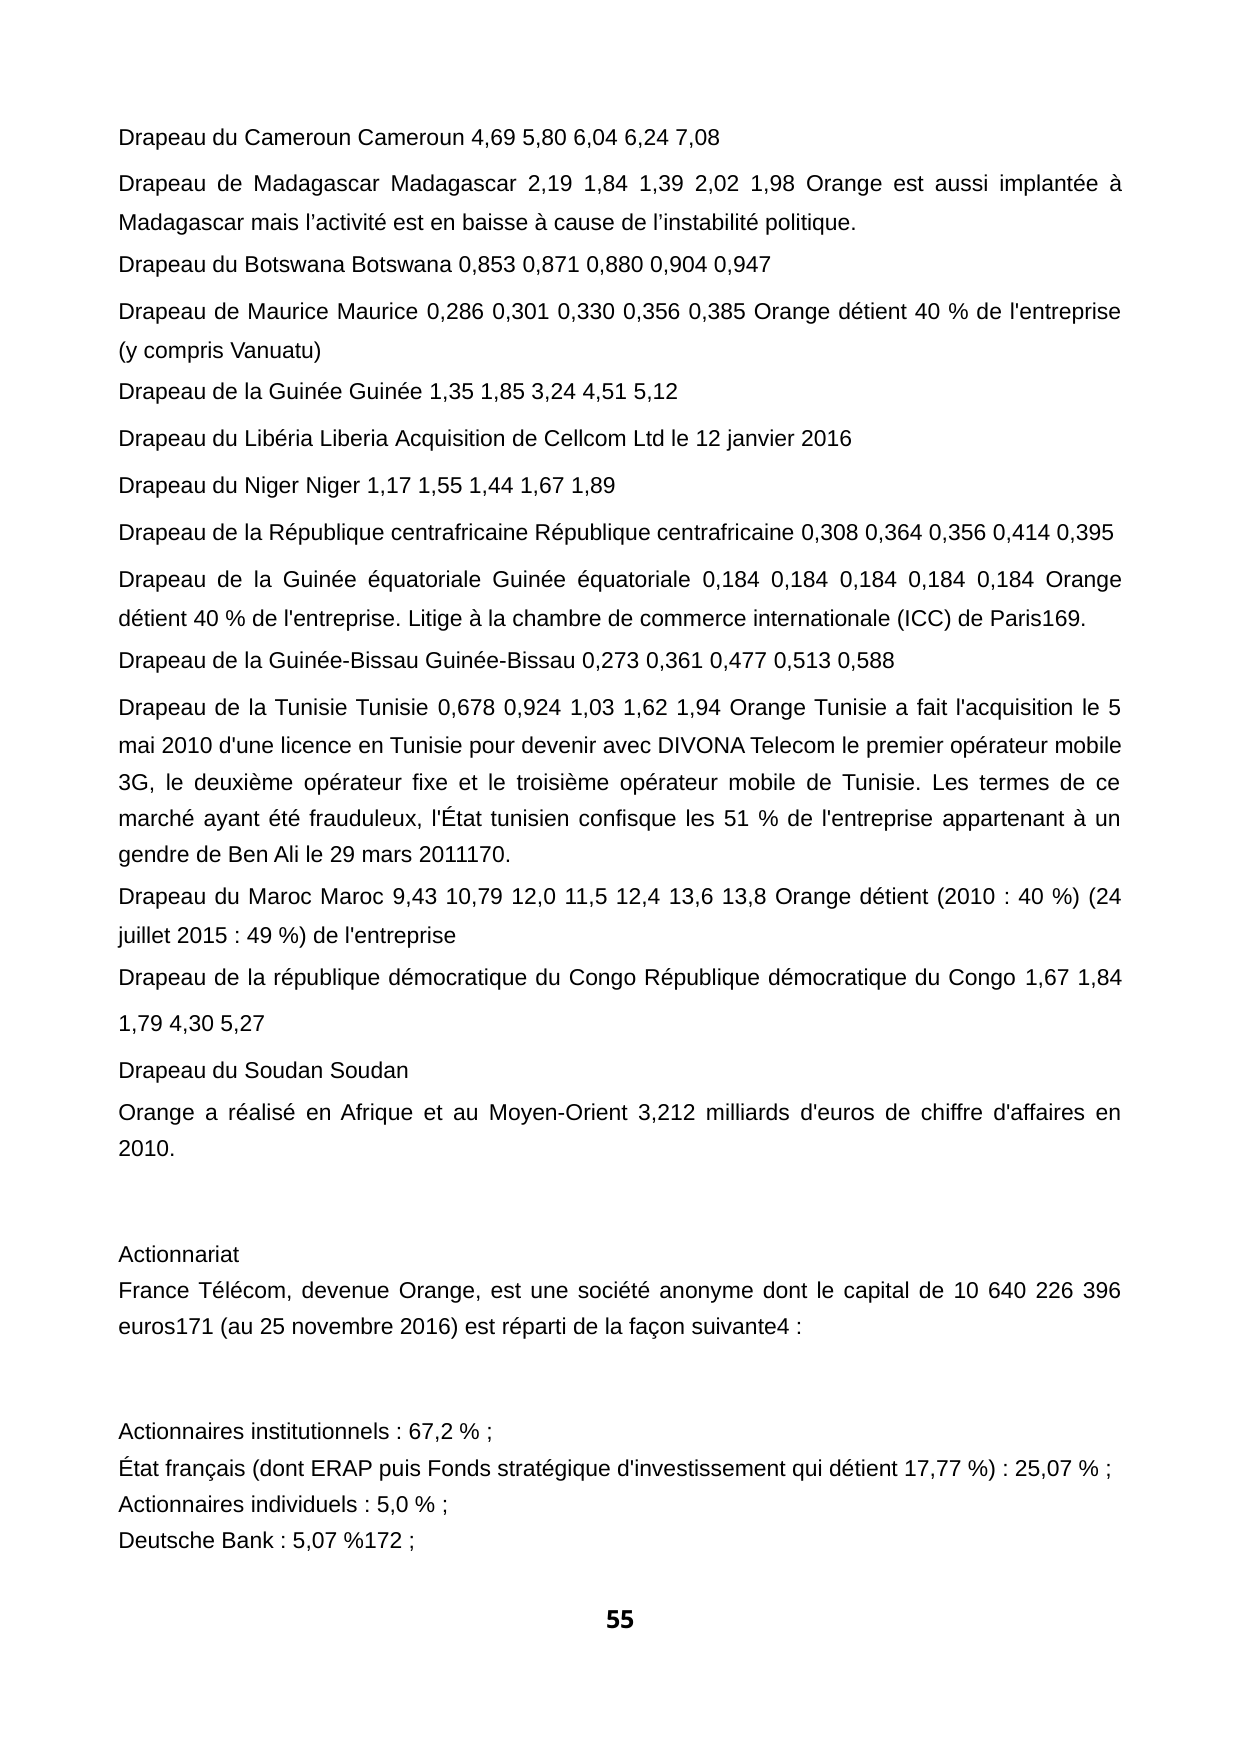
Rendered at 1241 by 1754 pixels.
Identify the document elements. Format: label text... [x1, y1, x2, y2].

text Orange a réalisé en Afrique et au Moyen-Orient 3,212 milliards d'euros de chiffre d'affaires en 2010. [118, 1099, 1122, 1162]
text Drapeau de la République centrafricaine République centrafricaine 0,308 0,364 0,356 0,414 0,395 [118, 514, 1122, 548]
text Actionnariat [118, 1241, 1122, 1267]
text Drapeau de la république démocratique du Congo République démocratique du Congo 1,67 1,84 1,79 4,30 5,27 [118, 958, 1122, 1039]
text Drapeau du Botswana Botswana 0,853 0,871 0,880 0,904 0,947 [118, 246, 1122, 279]
text Drapeau du Cameroun Cameroun 4,69 5,80 6,04 6,24 7,08 [118, 118, 1122, 152]
text Drapeau de la Guinée équatoriale Guinée équatoriale 0,184 0,184 0,184 0,184 0,184 Orange détient 40 % de l'entreprise. Litige à la chambre de commerce internationale (ICC) de Paris169. [118, 561, 1122, 631]
text Drapeau du Libéria Liberia Acquisition de Cellcom Ltd le 12 janvier 2016 [118, 420, 1122, 454]
text Drapeau du Niger Niger 1,17 1,55 1,44 1,67 1,89 [118, 467, 1122, 501]
text Drapeau de la Guinée Guinée 1,35 1,85 3,24 4,51 5,12 [118, 373, 1122, 407]
text Drapeau du Soudan Soudan [118, 1052, 1122, 1086]
text Actionnaires individuels : 5,0 % ; [118, 1491, 1122, 1517]
text France Télécom, devenue Orange, est une société anonyme dont le capital de 10 640 226 396 euros171 (au 25 novembre 2016) est réparti de la façon suivante4 : [118, 1277, 1122, 1339]
text Drapeau du Maroc Maroc 9,43 10,79 12,0 11,5 12,4 13,6 13,8 Orange détient (2010 : 40 %) (24 juillet 2015 : 49 %) de l'entreprise [118, 878, 1122, 948]
text Deutsche Bank : 5,07 %172 ; [118, 1527, 1122, 1554]
text Drapeau de la Guinée-Bissau Guinée-Bissau 0,273 0,361 0,477 0,513 0,588 [118, 641, 1122, 675]
text État français (dont ERAP puis Fonds stratégique d'investissement qui détient 17,77 %) : 25,07 % ; [118, 1455, 1122, 1481]
text Drapeau de Maurice Maurice 0,286 0,301 0,330 0,356 0,385 Orange détient 40 % de l'entreprise (y compris Vanuatu) [118, 292, 1122, 363]
text Drapeau de la Tunisie Tunisie 0,678 0,924 1,03 1,62 1,94 Orange Tunisie a fait l'acquisition le 5 mai 2010 d'une licence en Tunisie pour devenir avec DIVONA Telecom le premier opérateur mobile 3G, le deuxième opérateur fixe et le troisième opérateur mobile de Tunisie. Les termes de ce marché ayant été frauduleux, l'État tunisien confisque les 51 % de l'entreprise appartenant à un gendre de Ben Ali le 29 mars 2011170. [118, 688, 1122, 868]
text Drapeau de Madagascar Madagascar 2,19 1,84 1,39 2,02 1,98 Orange est aussi implantée à Madagascar mais l’activité est en baisse à cause de l’instabilité politique. [118, 165, 1122, 236]
text Actionnaires institutionnels : 67,2 % ; [118, 1418, 1122, 1445]
